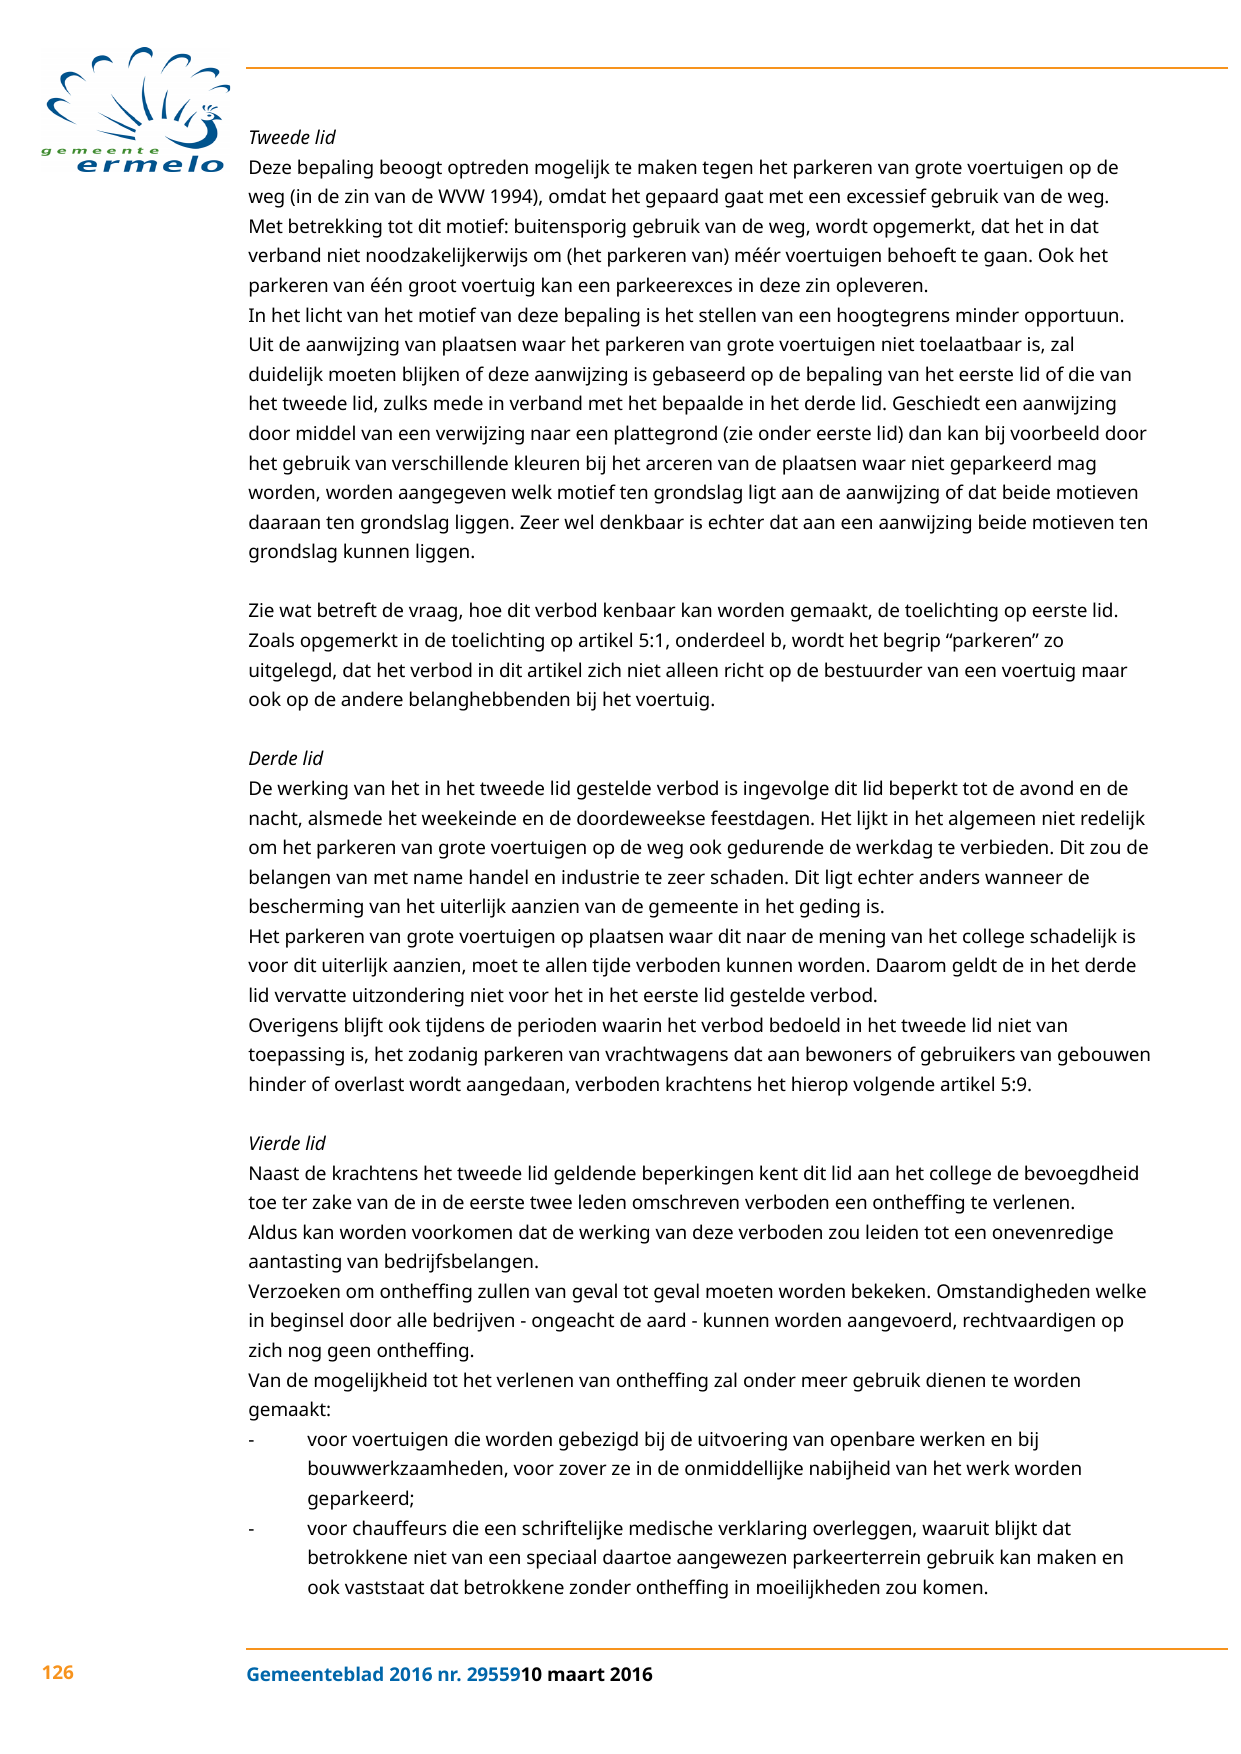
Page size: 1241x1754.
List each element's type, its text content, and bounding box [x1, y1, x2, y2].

text De werking van het in het tweede lid gestelde verbod is ingevolge dit lid beperkt tot de avond en de nacht, alsmede het weekeinde en de doordeweekse feestdagen. Het lijkt in het algemeen niet redelijk om het parkeren van grote voertuigen op de weg ook gedurende de werkdag te verbieden. Dit zou de belangen van met name handel en industrie te zeer schaden. Dit ligt echter anders wanneer de bescherming van het uiterlijk aanzien van de gemeente in het geding is. [248, 775, 1152, 919]
picture [41, 47, 231, 172]
text Verzoeken om ontheffing zullen van geval tot geval moeten worden bekeken. Omstandigheden welke in beginsel door alle bedrijven - ongeacht de aard - kunnen worden aangevoerd, rechtvaardigen op zich nog geen ontheffing. [248, 1278, 1152, 1363]
text Zoals opgemerkt in de toelichting op artikel 5:1, onderdeel b, wordt het begrip “parkeren” zo uitgelegd, dat het verbod in dit artikel zich niet alleen richt op de bestuurder van een voertuig maar ook op de andere belanghebbenden bij het voertuig. [248, 627, 1152, 712]
text Vierde lid [248, 1130, 1152, 1156]
list voor chauffeurs die een schriftelijke medische verklaring overleggen, waaruit blijkt dat betrokkene niet van een speciaal daartoe aangewezen parkeerterrein gebruik kan maken en ook vaststaat dat betrokkene zonder ontheffing in moeilijkheden zou komen. [248, 1515, 1152, 1600]
text Aldus kan worden voorkomen dat de werking van deze verboden zou leiden tot een onevenredige aantasting van bedrijfsbelangen. [248, 1219, 1152, 1274]
text Van de mogelijkheid tot het verlenen van ontheffing zal onder meer gebruik dienen te worden gemaakt: [248, 1367, 1152, 1422]
text Overigens blijft ook tijdens de perioden waarin het verbod bedoeld in het tweede lid niet van toepassing is, het zodanig parkeren van vrachtwagens dat aan bewoners of gebruikers van gebouwen hinder of overlast wordt aangedaan, verboden krachtens het hierop volgende artikel 5:9. [248, 1012, 1152, 1097]
text Het parkeren van grote voertuigen op plaatsen waar dit naar de mening van het college schadelijk is voor dit uiterlijk aanzien, moet te allen tijde verboden kunnen worden. Daarom geldt de in het derde lid vervatte uitzondering niet voor het in het eerste lid gestelde verbod. [248, 923, 1152, 1008]
text Naast de krachtens het tweede lid geldende beperkingen kent dit lid aan het college de bevoegdheid toe ter zake van de in de eerste twee leden omschreven verboden een ontheffing te verlenen. [248, 1160, 1152, 1215]
text Zie wat betreft de vraag, hoe dit verbod kenbaar kan worden gemaakt, de toelichting op eerste lid. [248, 598, 1152, 623]
text Uit de aanwijzing van plaatsen waar het parkeren van grote voertuigen niet toelaatbaar is, zal duidelijk moeten blijken of deze aanwijzing is gebaseerd op de bepaling van het eerste lid of die van het tweede lid, zulks mede in verband met het bepaalde in het derde lid. Geschiedt een aanwijzing door middel van een verwijzing naar een plattegrond (zie onder eerste lid) dan kan bij voorbeeld door het gebruik van verschillende kleuren bij het arceren van de plaatsen waar niet geparkeerd mag worden, worden aangegeven welk motief ten grondslag ligt aan de aanwijzing of dat beide motieven daaraan ten grondslag liggen. Zeer wel denkbaar is echter dat aan een aanwijzing beide motieven ten grondslag kunnen liggen. [248, 331, 1152, 564]
text In het licht van het motief van deze bepaling is het stellen van een hoogtegrens minder opportuun. [248, 302, 1152, 328]
text Deze bepaling beoogt optreden mogelijk te maken tegen het parkeren van grote voertuigen op de weg (in de zin van de WVW 1994), omdat het gepaard gaat met een excessief gebruik van de weg. [248, 154, 1152, 209]
text Derde lid [248, 746, 1152, 771]
list voor voertuigen die worden gebezigd bij de uitvoering van openbare werken en bij bouwwerkzaamheden, voor zover ze in de onmiddellijke nabijheid van het werk worden geparkeerd; [248, 1426, 1152, 1511]
text Met betrekking tot dit motief: buitensporig gebruik van de weg, wordt opgemerkt, dat het in dat verband niet noodzakelijkerwijs om (het parkeren van) méér voertuigen behoeft te gaan. Ook het parkeren van één groot voertuig kan een parkeerexces in deze zin opleveren. [248, 213, 1152, 298]
text Tweede lid [248, 124, 1152, 150]
